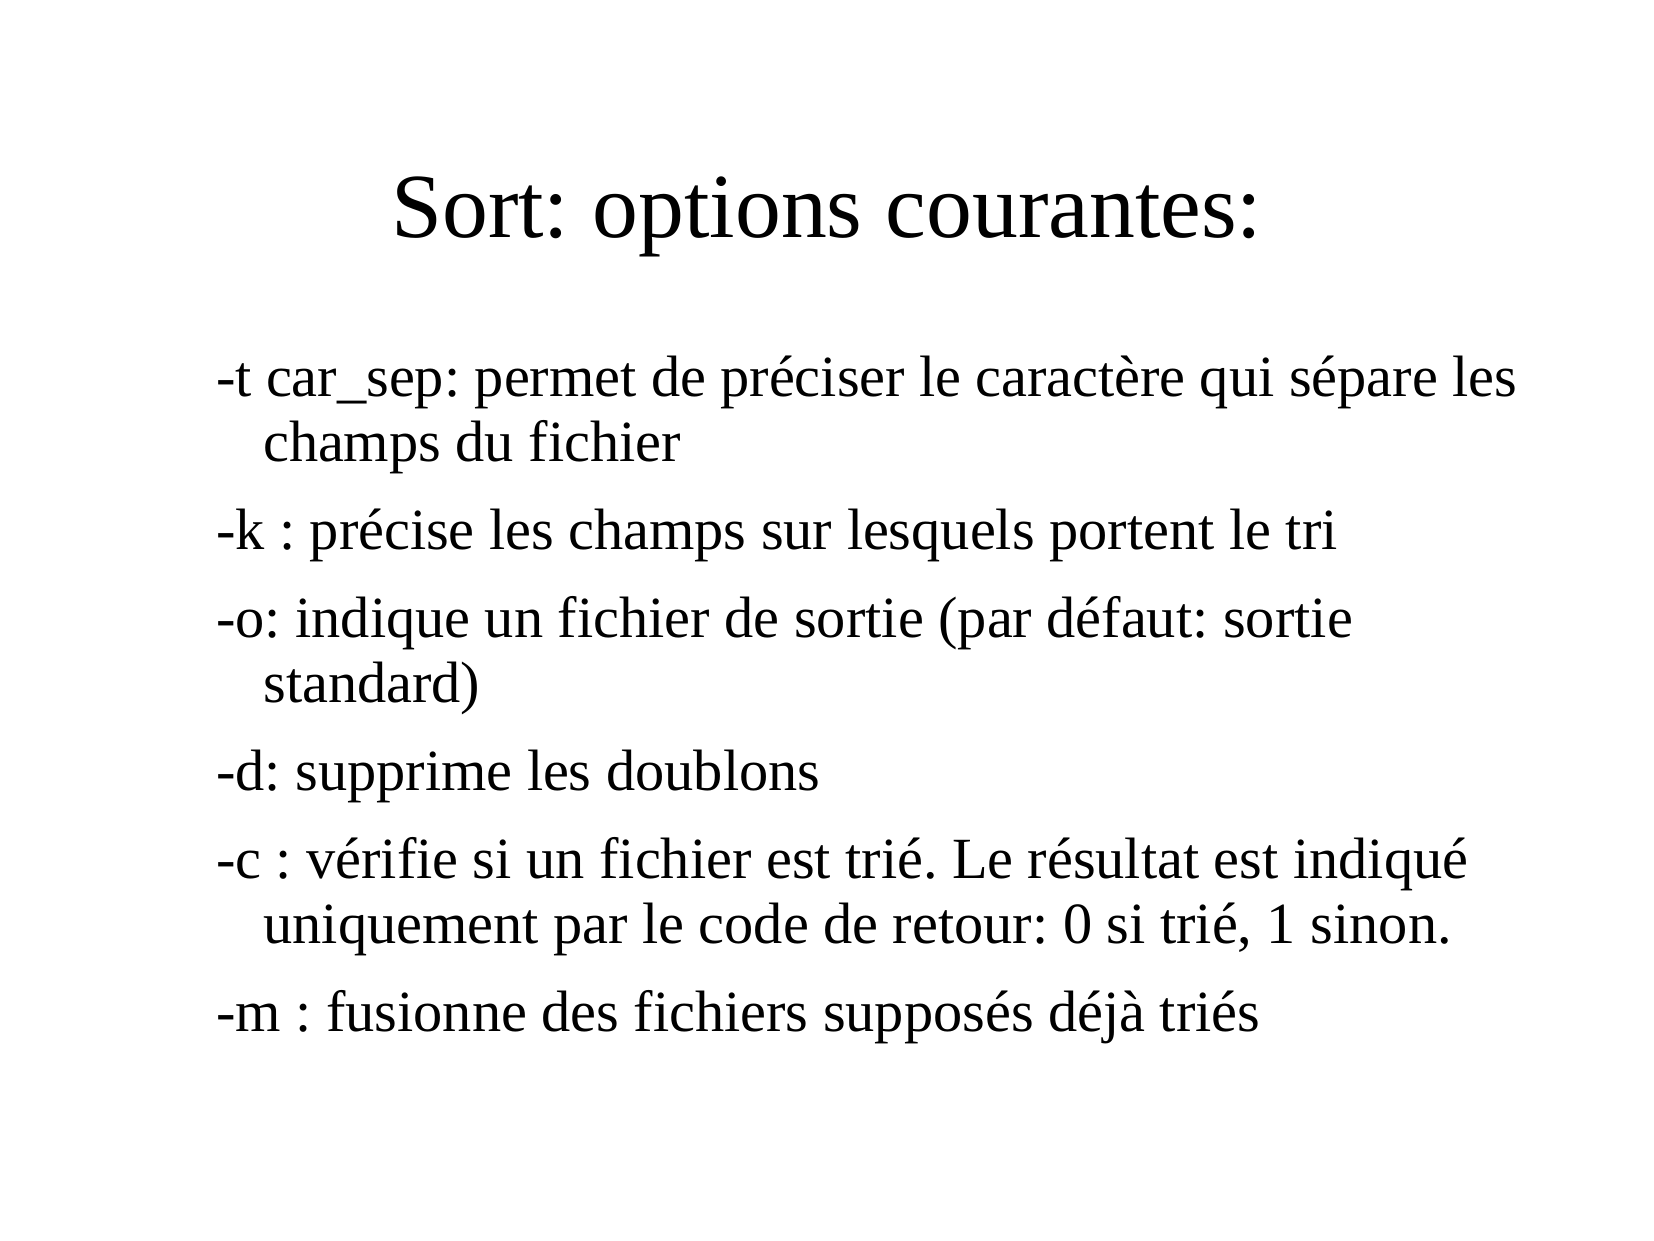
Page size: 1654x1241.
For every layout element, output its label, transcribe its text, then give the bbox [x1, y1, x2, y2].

title Sort: options courantes: [121, 102, 1534, 311]
list -t car_sep: permet de préciser le caractère qui sépare les champs du fichier -k : précise les champs sur lesquels portent le tri -o: indique un fichier de sortie (par défaut: sortie standard) -d: supprime les doublons -c : vérifie si un fichier est trié. Le résultat est indiqué uniquement par le code de retour: 0 si trié, 1 sinon. -m : fusionne des fichiers supposés déjà triés [121, 344, 1534, 1127]
